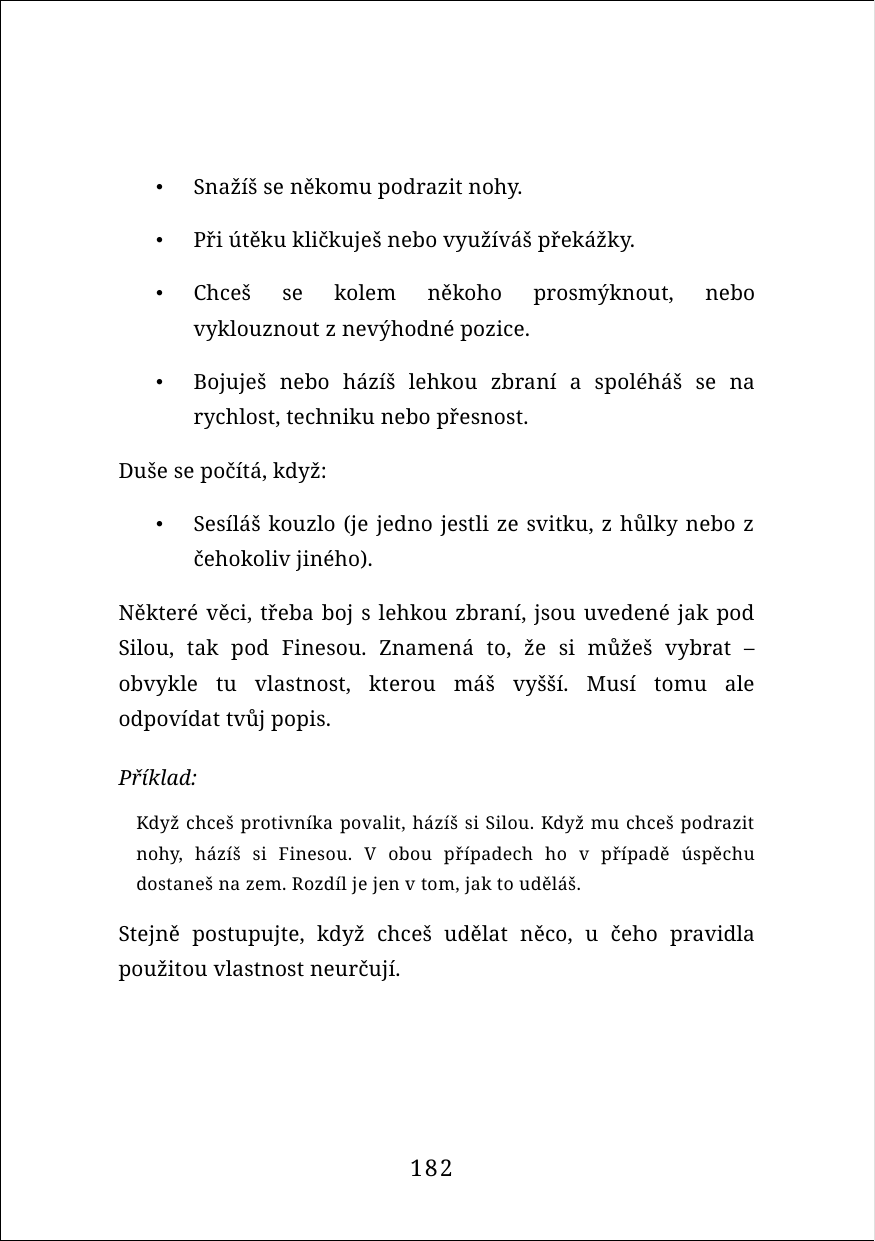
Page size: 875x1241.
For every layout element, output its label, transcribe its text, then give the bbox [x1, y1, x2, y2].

text Některé věci, třeba boj s lehkou zbraní, jsou uvedené jak pod Silou, tak pod Finesou. Znamená to, že si můžeš vybrat – obvykle tu vlastnost, kterou máš vyšší. Musí tomu ale odpovídat tvůj popis. [118, 598, 756, 733]
text Příklad: [118, 763, 756, 792]
text Duše se počítá, když: [118, 456, 756, 484]
text Když chceš protivníka povalit, házíš si Silou. Když mu chceš podrazit nohy, házíš si Finesou. V obou případech ho v případě úspěchu dostaneš na zem. Rozdíl je jen v tom, jak to uděláš. [136, 811, 756, 895]
list Snažíš se někomu podrazit nohy. [156, 172, 756, 200]
list Bojuješ nebo házíš lehkou zbraní a spoléháš se na rychlost, techniku nebo přesnost. [156, 367, 756, 431]
text Stejně postupujte, když chceš udělat něco, u čeho pravidla použitou vlastnost neurčují. [118, 919, 756, 983]
list Sesíláš kouzlo (je jedno jestli ze svitku, z hůlky nebo z čehokoliv jiného). [156, 509, 756, 573]
list Při útěku kličkuješ nebo využíváš překážky. [156, 225, 756, 253]
list Chceš se kolem někoho prosmýknout, nebo vyklouznout z nevýhodné pozice. [156, 278, 756, 342]
